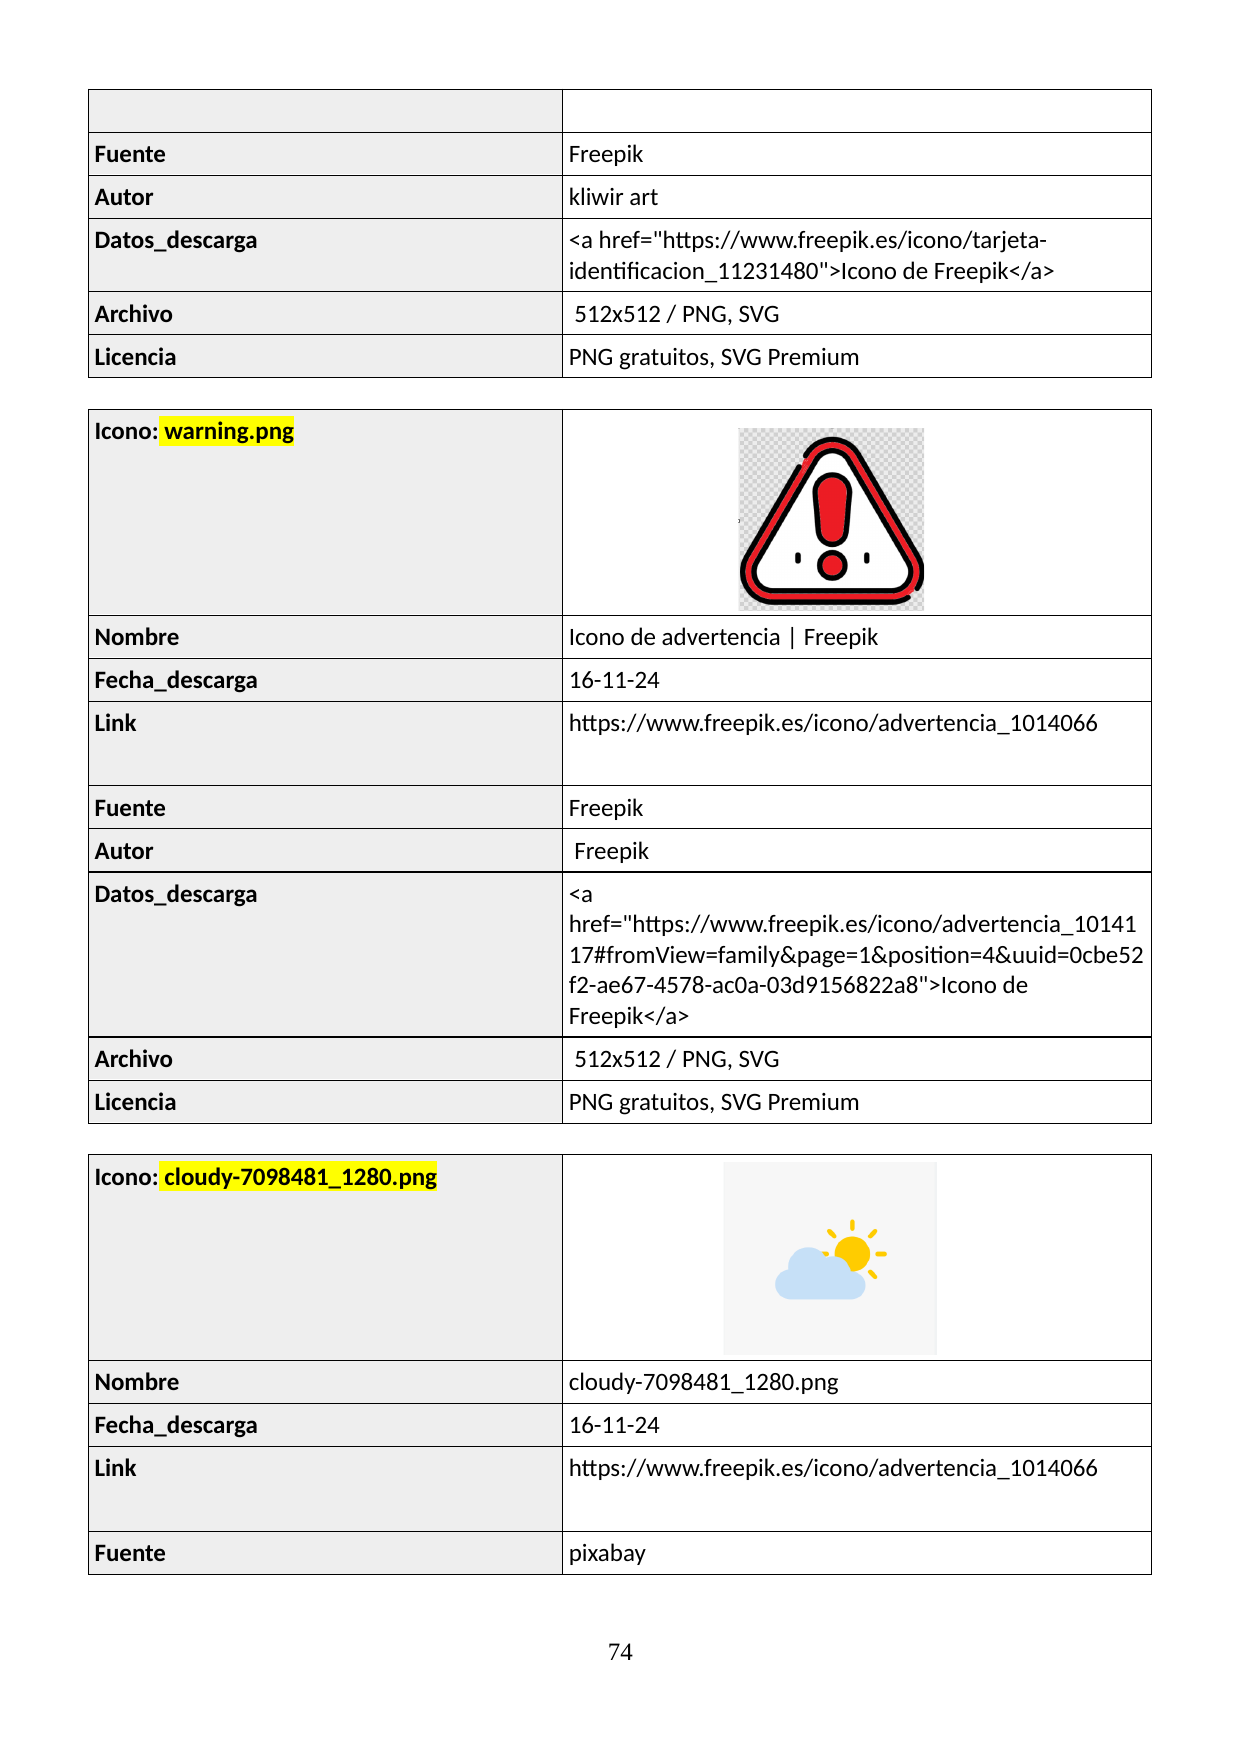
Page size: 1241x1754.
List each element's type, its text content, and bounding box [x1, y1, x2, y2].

table_cell Datos_descarga [89, 219, 562, 291]
table_header [563, 410, 1151, 614]
table_cell Autor [89, 176, 562, 218]
table_cell 16-11-24 [563, 659, 1151, 701]
table_cell <a href="https://www.freepik.es/icono/advertencia_1014117#fromView=family&page=1&position=4&uuid=0cbe52f2-ae67-4578-ac0a-03d9156822a8">Icono de Freepik</a> [563, 873, 1151, 1036]
table_header Icono: cloudy-7098481_1280.png [89, 1155, 562, 1360]
table_cell Licencia [89, 1081, 562, 1122]
table_cell <a href="https://www.freepik.es/icono/tarjeta-identificacion_11231480">Icono de Freepik</a> [563, 219, 1151, 291]
table_cell Freepik [563, 829, 1151, 871]
table_cell Autor [89, 829, 562, 871]
table_cell https://www.freepik.es/icono/advertencia_1014066 [563, 1447, 1151, 1531]
table_cell PNG gratuitos, SVG Premium [563, 1081, 1151, 1122]
table_header Icono: warning.png [89, 410, 562, 614]
table_cell Freepik [563, 133, 1151, 174]
table_cell Datos_descarga [89, 873, 562, 1036]
table_cell Nombre [89, 616, 562, 657]
table_cell 16-11-24 [563, 1404, 1151, 1446]
table_cell Archivo [89, 292, 562, 334]
table_cell Nombre [89, 1361, 562, 1403]
table_cell Icono de advertencia | Freepik [563, 616, 1151, 657]
table_cell https://www.freepik.es/icono/advertencia_1014066 [563, 702, 1151, 785]
table_cell Fuente [89, 1532, 562, 1574]
table_cell Fuente [89, 786, 562, 828]
picture [738, 428, 925, 611]
table_cell PNG gratuitos, SVG Premium [563, 335, 1151, 377]
table_cell cloudy-7098481_1280.png [563, 1361, 1151, 1403]
table_cell Archivo [89, 1038, 562, 1079]
table_cell [563, 90, 1151, 132]
table_cell Fecha_descarga [89, 659, 562, 701]
table_cell Fecha_descarga [89, 1404, 562, 1446]
table_cell Licencia [89, 335, 562, 377]
table_cell 512x512 / PNG, SVG [563, 292, 1151, 334]
picture [723, 1162, 937, 1355]
table_cell [89, 90, 562, 132]
table_cell pixabay [563, 1532, 1151, 1574]
table_cell Link [89, 1447, 562, 1531]
table_header [563, 1155, 1151, 1360]
table_cell 512x512 / PNG, SVG [563, 1038, 1151, 1079]
table_cell Freepik [563, 786, 1151, 828]
table_cell Link [89, 702, 562, 785]
table_cell Fuente [89, 133, 562, 174]
table_cell kliwir art [563, 176, 1151, 218]
